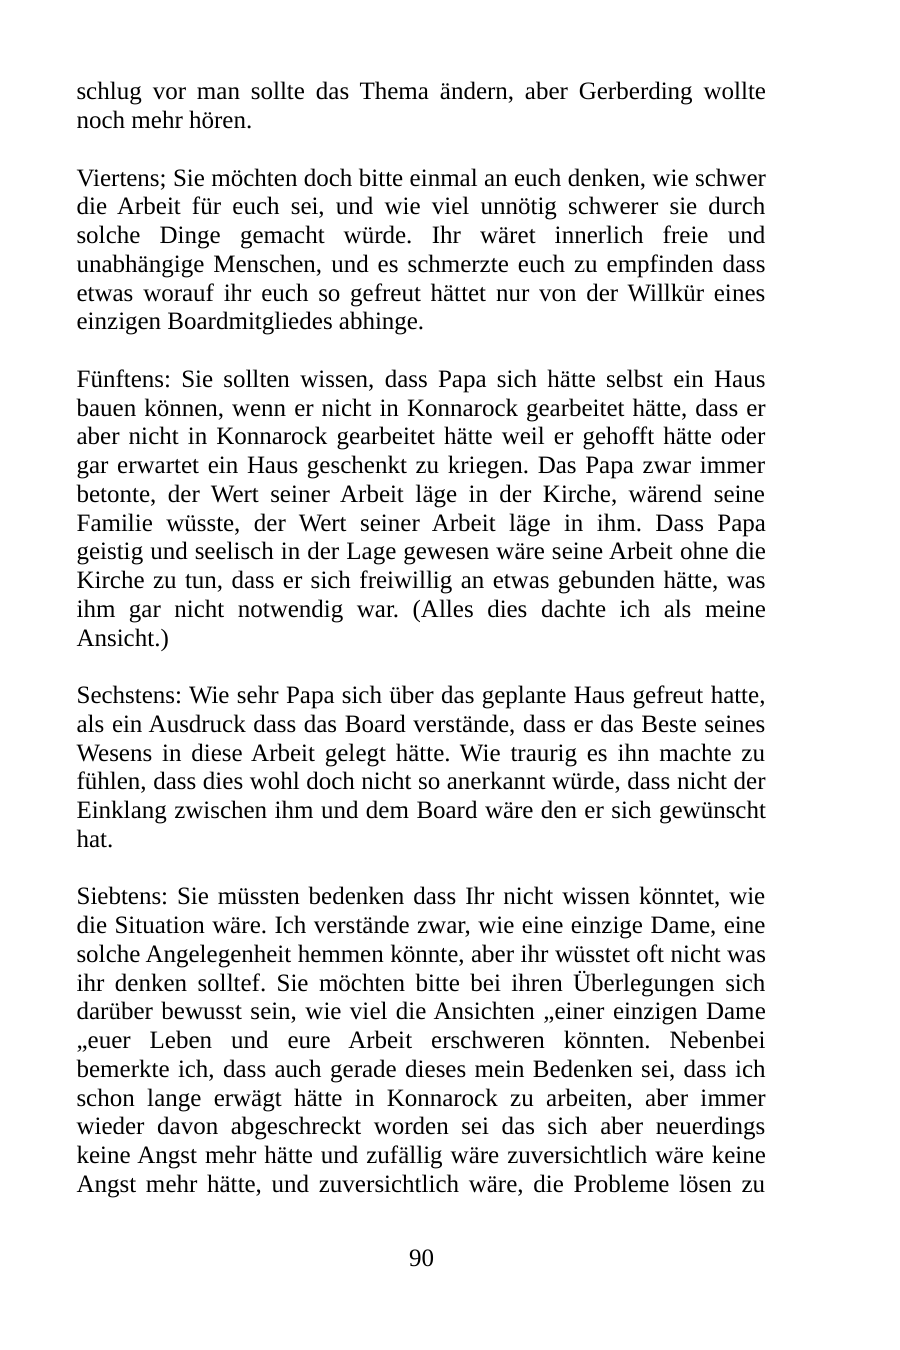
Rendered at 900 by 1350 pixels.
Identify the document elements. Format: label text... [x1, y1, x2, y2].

text schlug vor man sollte das Thema ändern, aber Gerberding wollte noch mehr hören. [76, 76, 766, 134]
text Fünftens: Sie sollten wissen, dass Papa sich hätte selbst ein Haus bauen können, wenn er nicht in Konnarock gearbeitet hätte, dass er aber nicht in Konnarock gearbeitet hätte weil er gehofft hätte oder gar erwartet ein Haus geschenkt zu kriegen. Das Papa zwar immer betonte, der Wert seiner Arbeit läge in der Kirche, wärend seine Familie wüsste, der Wert seiner Arbeit läge in ihm. Dass Papa geistig und seelisch in der Lage gewesen wäre seine Arbeit ohne die Kirche zu tun, dass er sich freiwillig an etwas gebunden hätte, was ihm gar nicht notwendig war. (Alles dies dachte ich als meine Ansicht.) [76, 364, 766, 651]
text Sechstens: Wie sehr Papa sich über das geplante Haus gefreut hatte, als ein Ausdruck dass das Board verstände, dass er das Beste seines Wesens in diese Arbeit gelegt hätte. Wie traurig es ihn machte zu fühlen, dass dies wohl doch nicht so anerkannt würde, dass nicht der Einklang zwischen ihm und dem Board wäre den er sich gewünscht hat. [76, 680, 766, 853]
text Siebtens: Sie müssten bedenken dass Ihr nicht wissen könntet, wie die Situation wäre. Ich verstände zwar, wie eine einzige Dame, eine solche Angelegenheit hemmen könnte, aber ihr wüsstet oft nicht was ihr denken solltef. Sie möchten bitte bei ihren Überlegungen sich darüber bewusst sein, wie viel die Ansichten „einer einzigen Dame „euer Leben und eure Arbeit erschweren könnten. Nebenbei bemerkte ich, dass auch gerade dieses mein Bedenken sei, dass ich schon lange erwägt hätte in Konnarock zu arbeiten, aber immer wieder davon abgeschreckt worden sei das sich aber neuerdings keine Angst mehr hätte und zufällig wäre zuversichtlich wäre keine Angst mehr hätte, und zuversichtlich wäre, die Probleme lösen zu [76, 881, 766, 1198]
text Viertens; Sie möchten doch bitte einmal an euch denken, wie schwer die Arbeit für euch sei, und wie viel unnötig schwerer sie durch solche Dinge gemacht würde. Ihr wäret innerlich freie und unabhängige Menschen, und es schmerzte euch zu empfinden dass etwas worauf ihr euch so gefreut hättet nur von der Willkür eines einzigen Boardmitgliedes abhinge. [76, 163, 766, 335]
